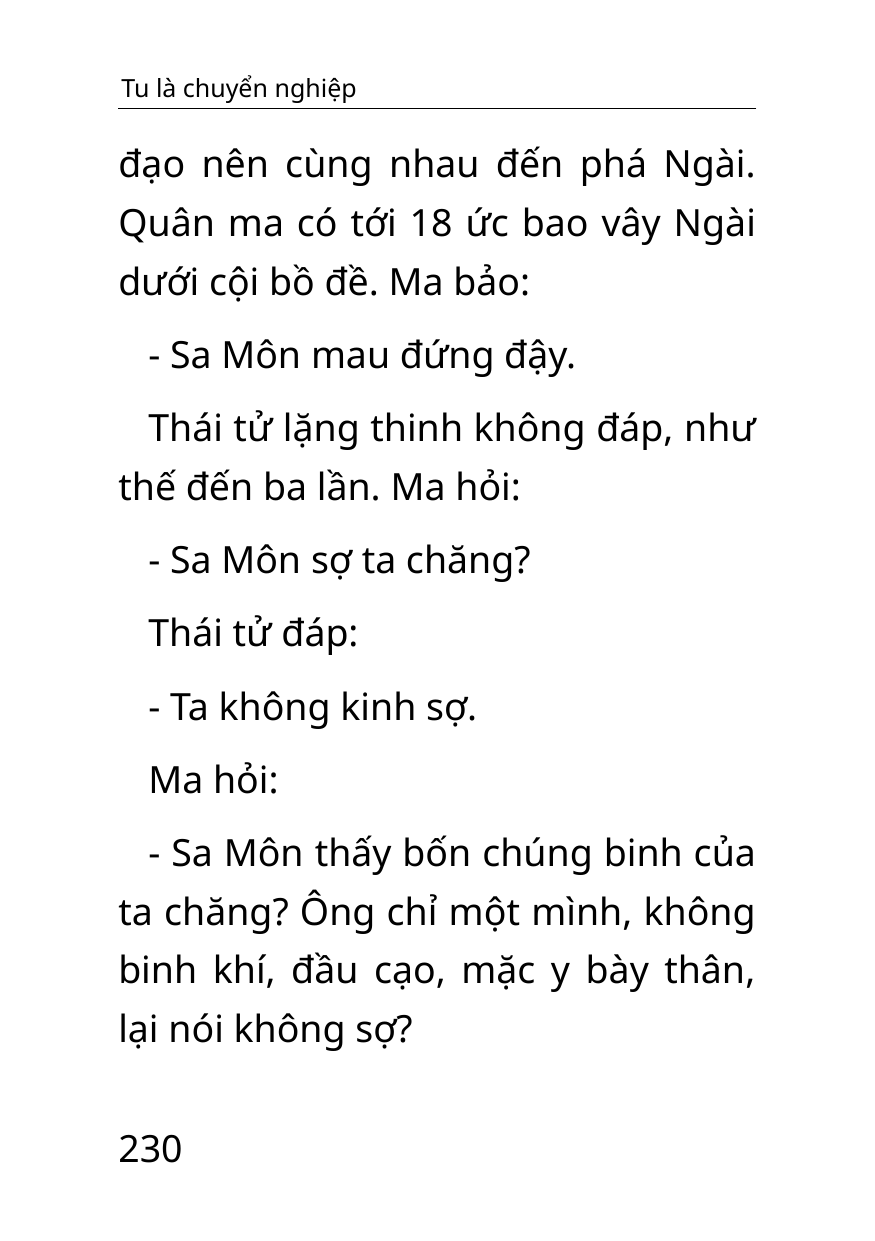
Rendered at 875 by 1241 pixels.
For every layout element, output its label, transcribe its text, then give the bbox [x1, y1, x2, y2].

text - Sa Môn mau đứng đậy. [118, 328, 756, 379]
text - Sa Môn thấy bốn chúng binh của ta chăng? Ông chỉ một mình, không binh khí, đầu cạo, mặc y bày thân, lại nói không sợ? [118, 826, 756, 1053]
text - Sa Môn sợ ta chăng? [118, 533, 756, 584]
text - Ta không kinh sợ. [118, 680, 756, 731]
text Ma hỏi: [118, 753, 756, 804]
text Thái tử đáp: [118, 607, 756, 658]
text Thái tử lặng thinh không đáp, như thế đến ba lần. Ma hỏi: [118, 401, 756, 511]
text đạo nên cùng nhau đến phá Ngài. Quân ma có tới 18 ức bao vây Ngài dưới cội bồ đề. Ma bảo: [118, 138, 756, 306]
